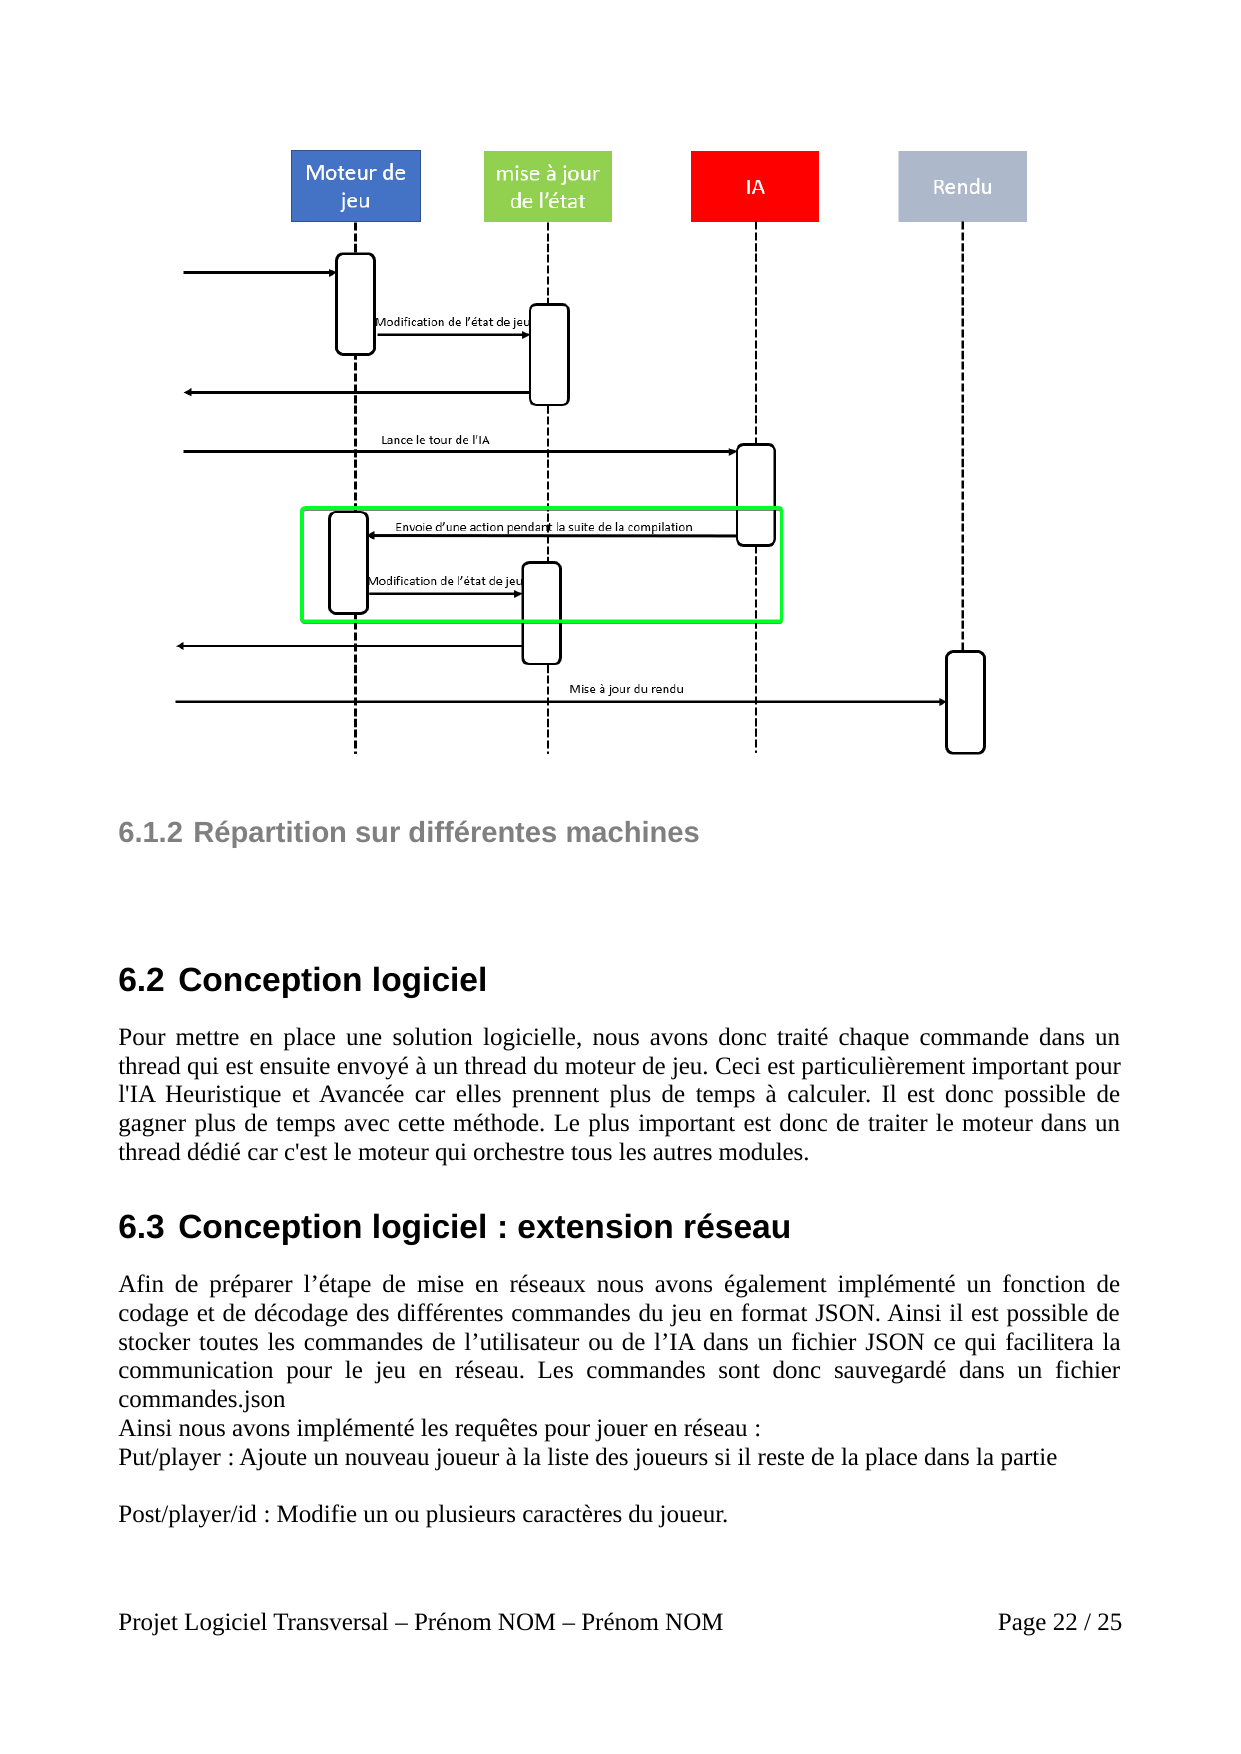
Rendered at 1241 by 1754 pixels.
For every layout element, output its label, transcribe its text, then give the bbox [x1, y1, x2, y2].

subtitle Conception logiciel [118, 960, 1122, 998]
subtitle Conception logiciel : extension réseau [118, 1207, 1122, 1246]
subtitle Répartition sur différentes machines [118, 815, 1122, 848]
picture [118, 118, 1123, 772]
text Post/player/id : Modifie un ou plusieurs caractères du joueur. [118, 1499, 1122, 1528]
text Put/player : Ajoute un nouveau joueur à la liste des joueurs si il reste de la place dans la partie [118, 1442, 1122, 1471]
text Afin de préparer l’étape de mise en réseaux nous avons également implémenté un fonction de codage et de décodage des différentes commandes du jeu en format JSON. Ainsi il est possible de stocker toutes les commandes de l’utilisateur ou de l’IA dans un fichier JSON ce qui facilitera la communication pour le jeu en réseau. Les commandes sont donc sauvegardé dans un fichier commandes.json [118, 1269, 1122, 1413]
text Pour mettre en place une solution logicielle, nous avons donc traité chaque commande dans un thread qui est ensuite envoyé à un thread du moteur de jeu. Ceci est particulièrement important pour l'IA Heuristique et Avancée car elles prennent plus de temps à calculer. Il est donc possible de gagner plus de temps avec cette méthode. Le plus important est donc de traiter le moteur dans un thread dédié car c'est le moteur qui orchestre tous les autres modules. [118, 1022, 1122, 1166]
text Ainsi nous avons implémenté les requêtes pour jouer en réseau : [118, 1413, 1122, 1442]
